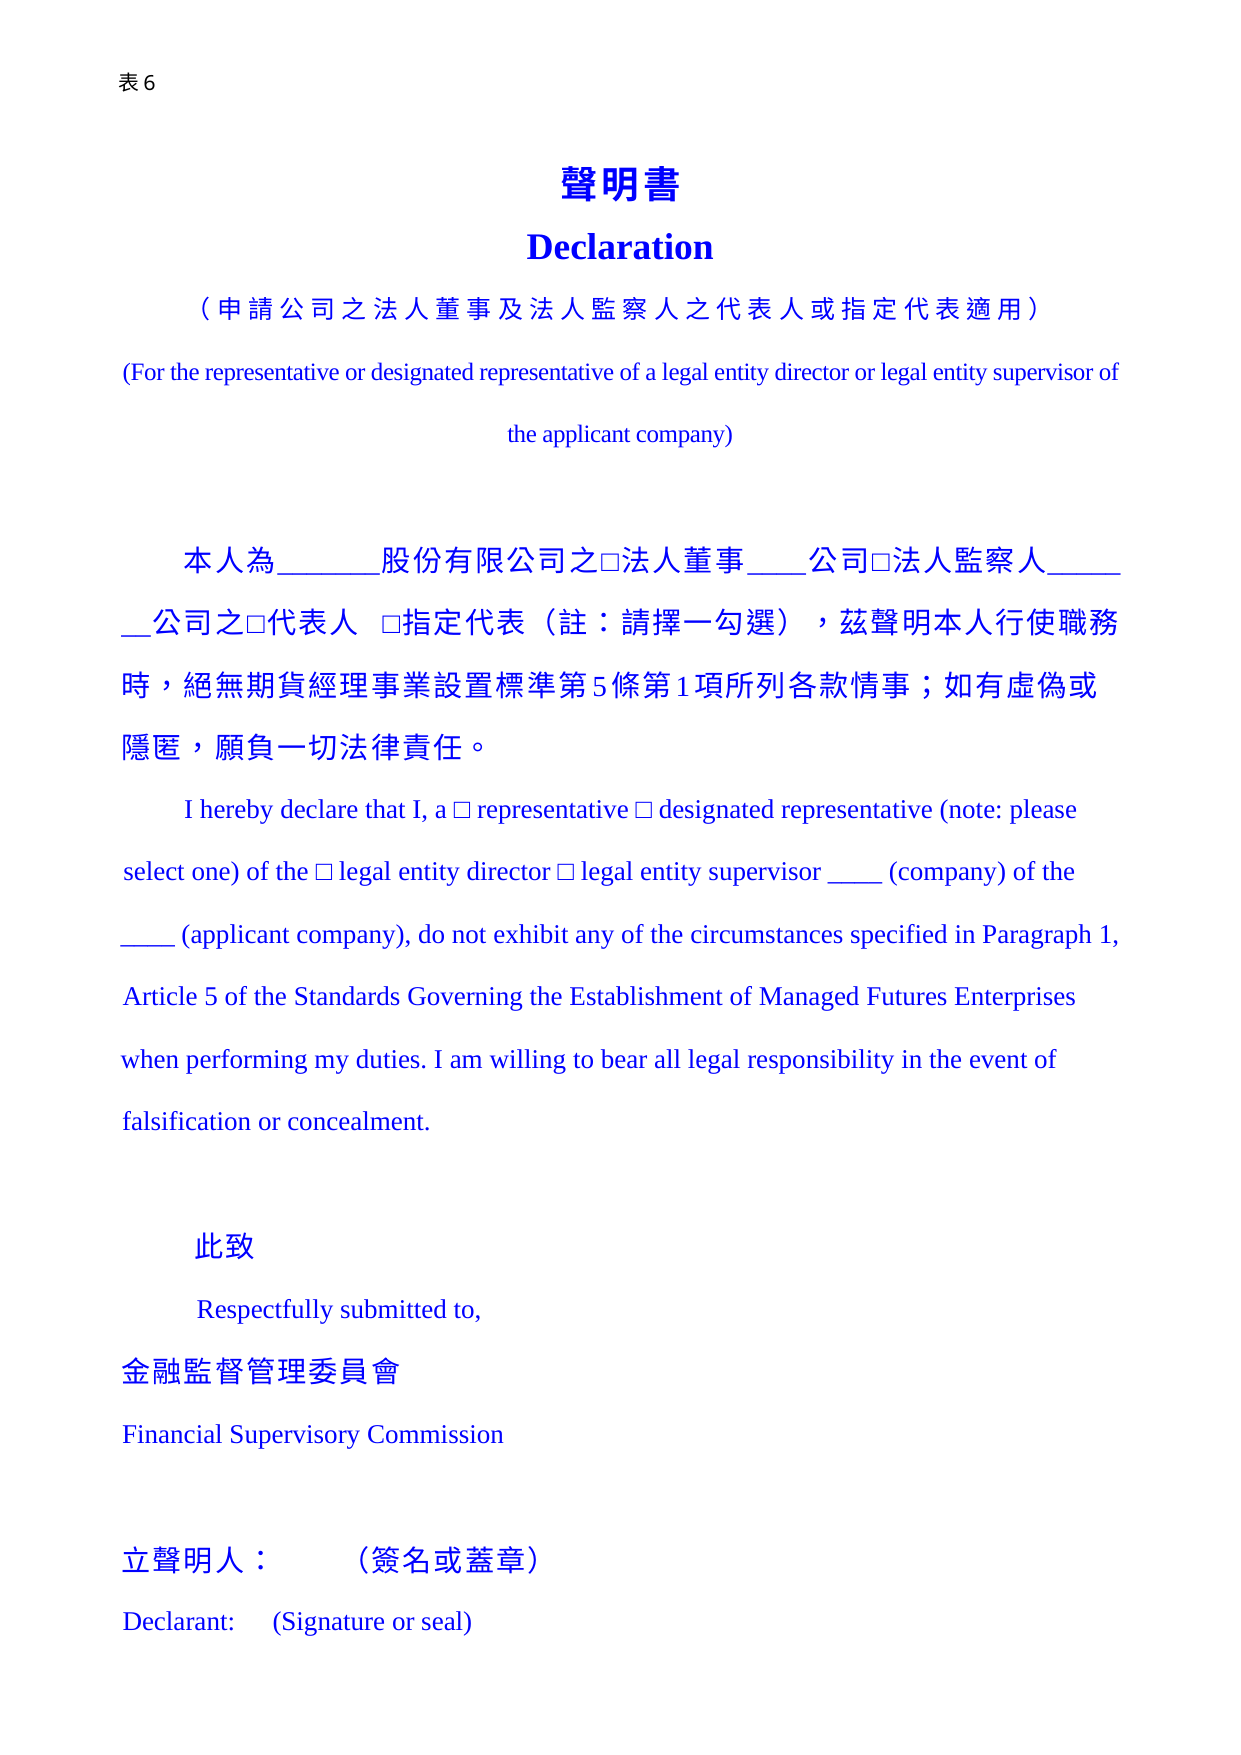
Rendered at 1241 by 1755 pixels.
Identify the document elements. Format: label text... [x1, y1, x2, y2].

text 金融監督管理委員會 [120, 1329, 1120, 1392]
text 立聲明人： （簽名或蓋章） [120, 1517, 1120, 1579]
text （申請公司之法人董事及法人監察人之代表人或指定代表適用） [120, 267, 1120, 329]
text Declaration [120, 204, 1120, 267]
text Declarant: (Signature or seal) [120, 1579, 1120, 1642]
text 聲明書 [120, 142, 1120, 204]
text 此致 [191, 1204, 1120, 1267]
text I hereby declare that I, a □ representative □ designated representative (note: please select one) of the □ legal entity director □ legal entity supervisor ____ (company) of the ____ (applicant company), do not exhibit any of the circumstances specified in Paragraph 1, Article 5 of the Standards Governing the Establishment of Managed Futures Enterprises when performing my duties. I am willing to bear all legal responsibility in the event of falsification or concealment. [120, 767, 1120, 1142]
text (For the representative or designated representative of a legal entity director or legal entity supervisor of the applicant company) [120, 329, 1120, 454]
text Financial Supervisory Commission [120, 1392, 1120, 1454]
text 本人為_______股份有限公司之□法人董事____公司□法人監察人_______公司之□代表人 □指定代表（註：請擇一勾選），茲聲明本人行使職務時，絕無期貨經理事業設置標準第5條第1項所列各款情事；如有虛偽或隱匿，願負一切法律責任。 [120, 517, 1120, 767]
text Respectfully submitted to, [191, 1267, 1120, 1329]
